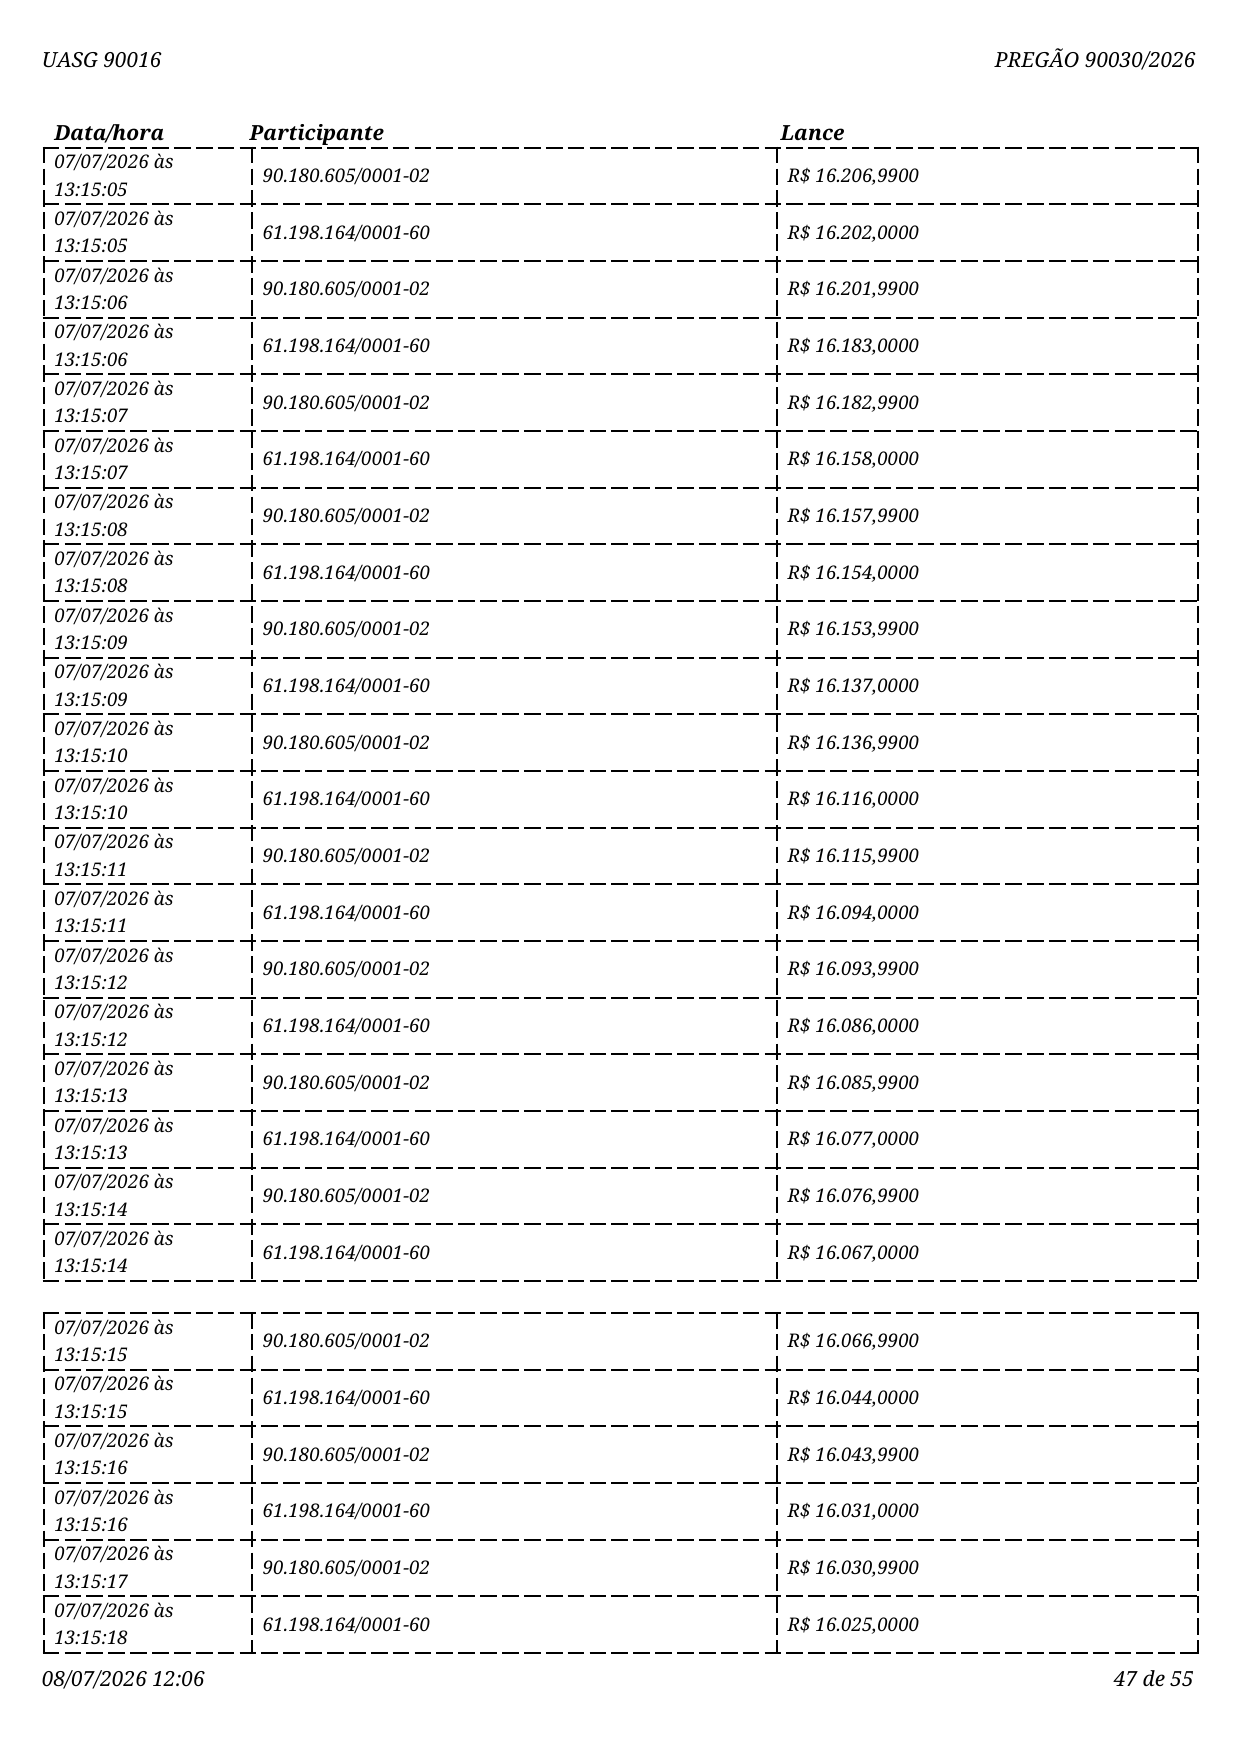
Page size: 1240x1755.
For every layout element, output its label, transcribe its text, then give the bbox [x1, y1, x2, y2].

table_header R$ 16.066,9900 [777, 1312, 1198, 1368]
table_cell 61.198.164/0001-60 [252, 1595, 777, 1652]
table_cell 07/07/2026 às 13:15:15 [44, 1369, 252, 1425]
table_cell R$ 16.153,9900 [777, 600, 1198, 657]
table_cell 07/07/2026 às 13:15:11 [44, 827, 252, 883]
table_cell 90.180.605/0001-02 [252, 487, 777, 543]
table_cell 61.198.164/0001-60 [252, 1110, 777, 1167]
table_cell R$ 16.077,0000 [777, 1110, 1198, 1167]
table_header 90.180.605/0001-02 [252, 1312, 777, 1368]
table_cell 07/07/2026 às 13:15:16 [44, 1482, 252, 1538]
table_cell R$ 16.137,0000 [777, 657, 1198, 713]
table_cell R$ 16.085,9900 [777, 1053, 1198, 1110]
table_cell 07/07/2026 às 13:15:06 [44, 260, 252, 317]
table_cell 90.180.605/0001-02 [252, 1425, 777, 1482]
table_cell R$ 16.043,9900 [777, 1425, 1198, 1482]
table_cell 07/07/2026 às 13:15:05 [44, 147, 252, 203]
table_cell 90.180.605/0001-02 [252, 147, 777, 203]
table_cell 61.198.164/0001-60 [252, 657, 777, 713]
table_cell R$ 16.067,0000 [777, 1223, 1198, 1280]
table_cell 07/07/2026 às 13:15:08 [44, 487, 252, 543]
table_cell R$ 16.154,0000 [777, 543, 1198, 600]
table_cell R$ 16.158,0000 [777, 430, 1198, 487]
table_cell 07/07/2026 às 13:15:18 [44, 1595, 252, 1652]
table_cell 07/07/2026 às 13:15:16 [44, 1425, 252, 1482]
table_cell 61.198.164/0001-60 [252, 997, 777, 1053]
table_cell 07/07/2026 às 13:15:08 [44, 543, 252, 600]
table_cell 61.198.164/0001-60 [252, 1482, 777, 1538]
table_cell R$ 16.093,9900 [777, 940, 1198, 997]
table_cell 07/07/2026 às 13:15:13 [44, 1053, 252, 1110]
table_cell R$ 16.030,9900 [777, 1539, 1198, 1595]
table_cell 07/07/2026 às 13:15:09 [44, 600, 252, 657]
table_cell R$ 16.136,9900 [777, 713, 1198, 770]
table_header 07/07/2026 às 13:15:15 [44, 1312, 252, 1368]
table_cell 90.180.605/0001-02 [252, 713, 777, 770]
table_cell 90.180.605/0001-02 [252, 600, 777, 657]
table_cell 07/07/2026 às 13:15:17 [44, 1539, 252, 1595]
table_cell R$ 16.076,9900 [777, 1167, 1198, 1223]
table_cell R$ 16.202,0000 [777, 203, 1198, 260]
table_cell 07/07/2026 às 13:15:05 [44, 203, 252, 260]
table_cell 61.198.164/0001-60 [252, 1223, 777, 1280]
table_cell R$ 16.086,0000 [777, 997, 1198, 1053]
table_cell 61.198.164/0001-60 [252, 543, 777, 600]
table_cell 07/07/2026 às 13:15:14 [44, 1223, 252, 1280]
table_cell R$ 16.031,0000 [777, 1482, 1198, 1538]
table_cell 07/07/2026 às 13:15:07 [44, 373, 252, 430]
table_cell 07/07/2026 às 13:15:09 [44, 657, 252, 713]
table_cell 07/07/2026 às 13:15:12 [44, 997, 252, 1053]
table_cell R$ 16.044,0000 [777, 1369, 1198, 1425]
table_cell 90.180.605/0001-02 [252, 373, 777, 430]
table_cell 90.180.605/0001-02 [252, 1167, 777, 1223]
table_cell 07/07/2026 às 13:15:14 [44, 1167, 252, 1223]
table_cell 07/07/2026 às 13:15:10 [44, 713, 252, 770]
table_cell R$ 16.157,9900 [777, 487, 1198, 543]
table_cell R$ 16.116,0000 [777, 770, 1198, 827]
table_cell 07/07/2026 às 13:15:07 [44, 430, 252, 487]
table_cell 07/07/2026 às 13:15:10 [44, 770, 252, 827]
table_cell 61.198.164/0001-60 [252, 770, 777, 827]
table_cell 61.198.164/0001-60 [252, 430, 777, 487]
table_cell 61.198.164/0001-60 [252, 883, 777, 940]
table_cell 90.180.605/0001-02 [252, 940, 777, 997]
table_cell R$ 16.115,9900 [777, 827, 1198, 883]
table_cell 90.180.605/0001-02 [252, 1053, 777, 1110]
table_cell R$ 16.206,9900 [777, 147, 1198, 203]
table_cell 07/07/2026 às 13:15:13 [44, 1110, 252, 1167]
table_cell 07/07/2026 às 13:15:11 [44, 883, 252, 940]
table_cell R$ 16.094,0000 [777, 883, 1198, 940]
table_cell R$ 16.182,9900 [777, 373, 1198, 430]
table_cell 61.198.164/0001-60 [252, 203, 777, 260]
table_cell 07/07/2026 às 13:15:06 [44, 317, 252, 373]
table_cell 07/07/2026 às 13:15:12 [44, 940, 252, 997]
table_cell 90.180.605/0001-02 [252, 1539, 777, 1595]
table_cell R$ 16.201,9900 [777, 260, 1198, 317]
table_cell 90.180.605/0001-02 [252, 827, 777, 883]
table_cell R$ 16.025,0000 [777, 1595, 1198, 1652]
table_cell 61.198.164/0001-60 [252, 317, 777, 373]
table_cell R$ 16.183,0000 [777, 317, 1198, 373]
table_cell 90.180.605/0001-02 [252, 260, 777, 317]
table_cell 61.198.164/0001-60 [252, 1369, 777, 1425]
